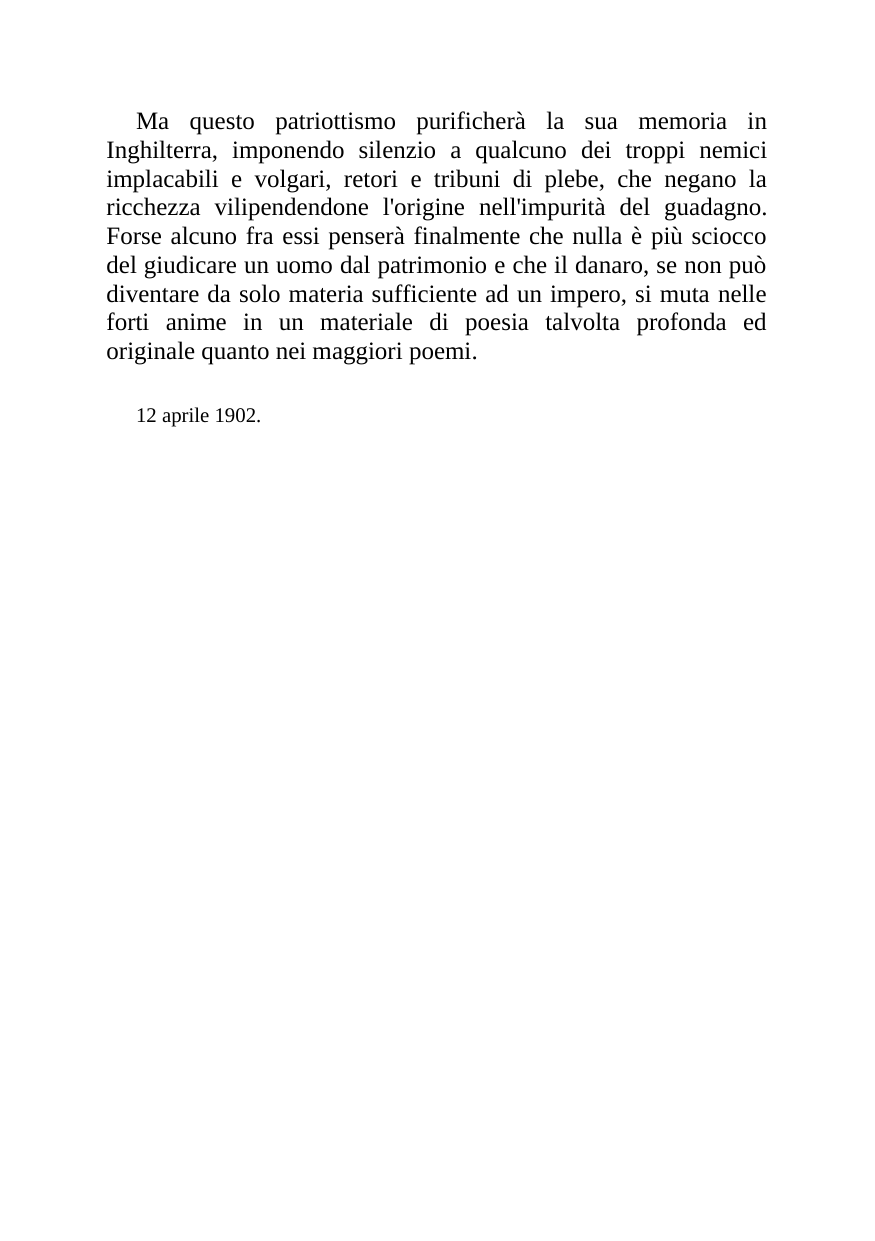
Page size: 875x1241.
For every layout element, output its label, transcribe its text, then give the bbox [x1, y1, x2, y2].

text Ma questo patriottismo purificherà la sua memoria in Inghilterra, imponendo silenzio a qualcuno dei troppi nemici implacabili e volgari, retori e tribuni di plebe, che negano la ricchezza vilipendendone l'origine nell'impurità del guadagno. Forse alcuno fra essi penserà finalmente che nulla è più sciocco del giudicare un uomo dal patrimonio e che il danaro, se non può diventare da solo materia sufficiente ad un impero, si muta nelle forti anime in un materiale di poesia talvolta profonda ed originale quanto nei maggiori poemi. [106, 106, 768, 365]
text 12 aprile 1902. [106, 402, 768, 427]
